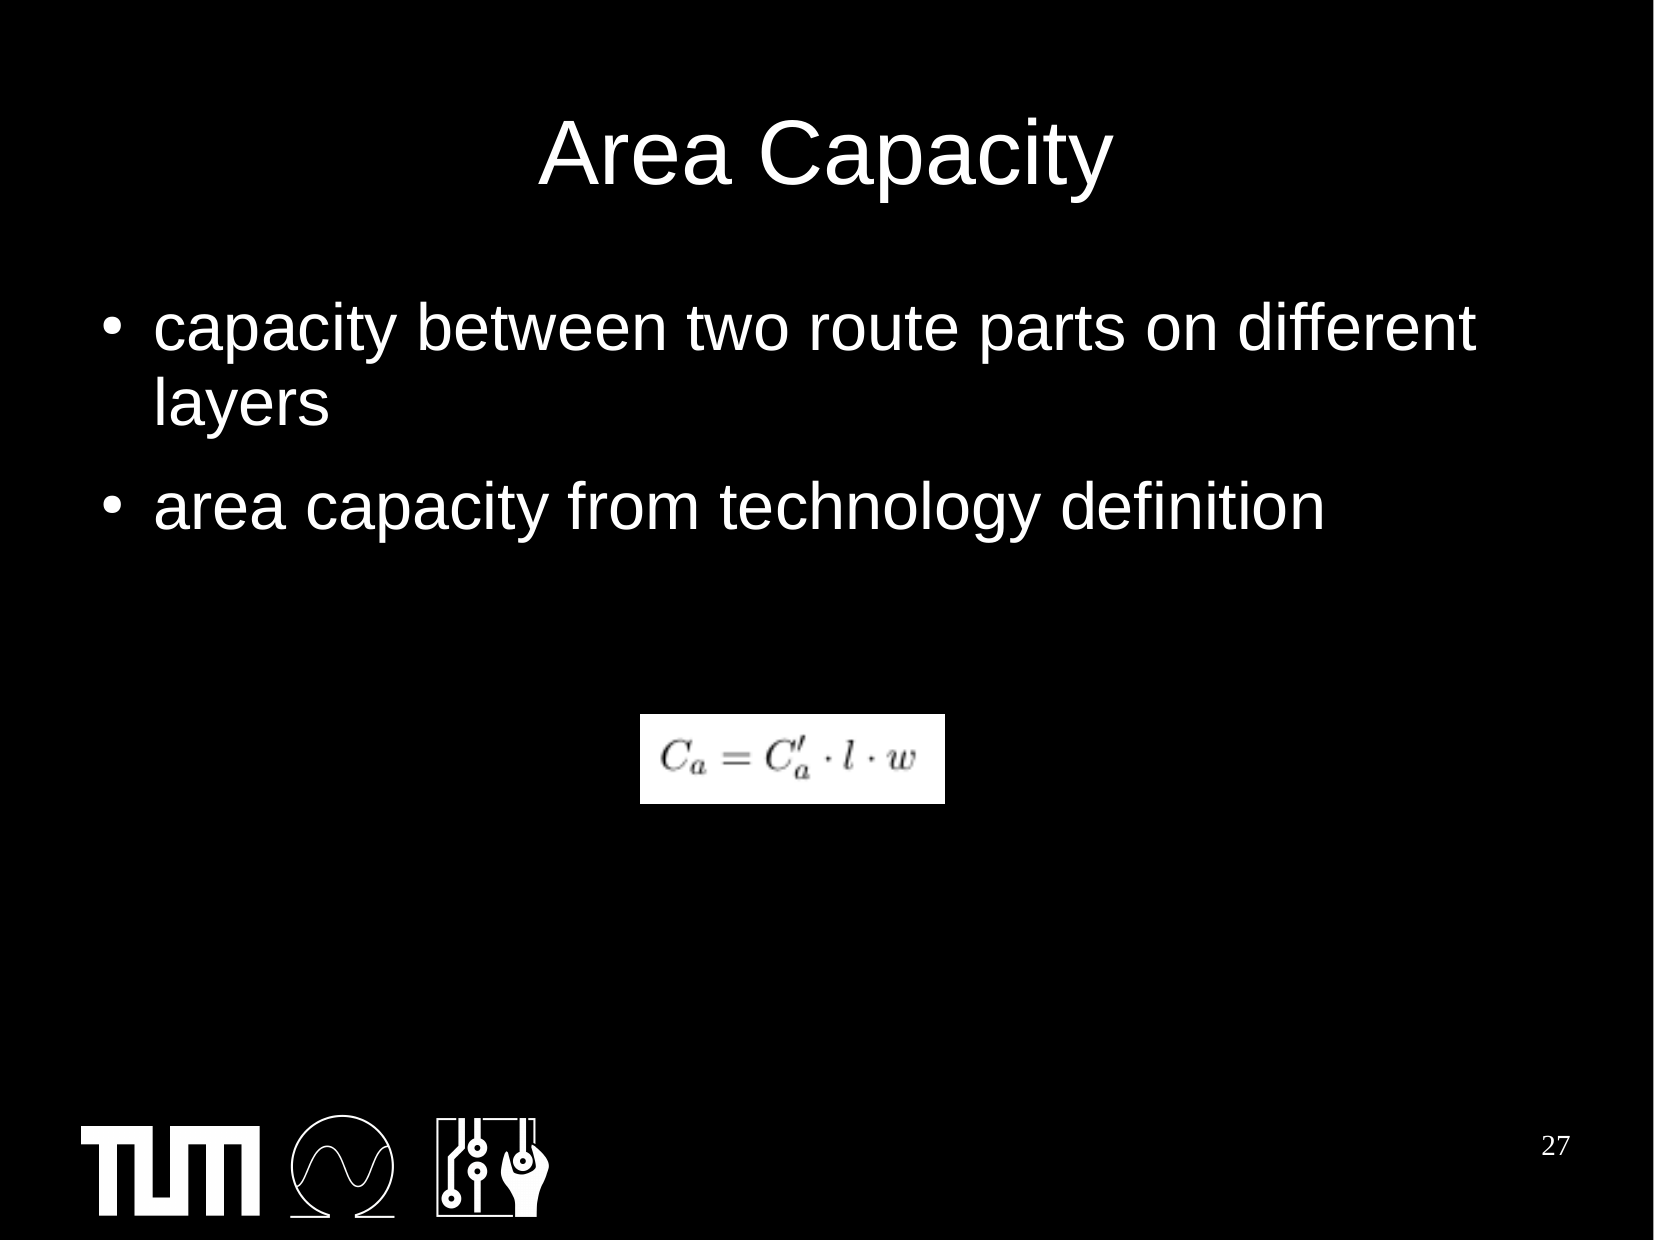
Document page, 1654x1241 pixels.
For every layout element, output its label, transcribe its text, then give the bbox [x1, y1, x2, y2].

picture [283, 1109, 402, 1227]
title Area Capacity [82, 49, 1571, 257]
list capacity between two route parts on different layers area capacity from technology definition [82, 290, 1571, 1109]
picture [425, 1109, 554, 1227]
picture [640, 714, 945, 804]
picture [63, 1108, 272, 1227]
